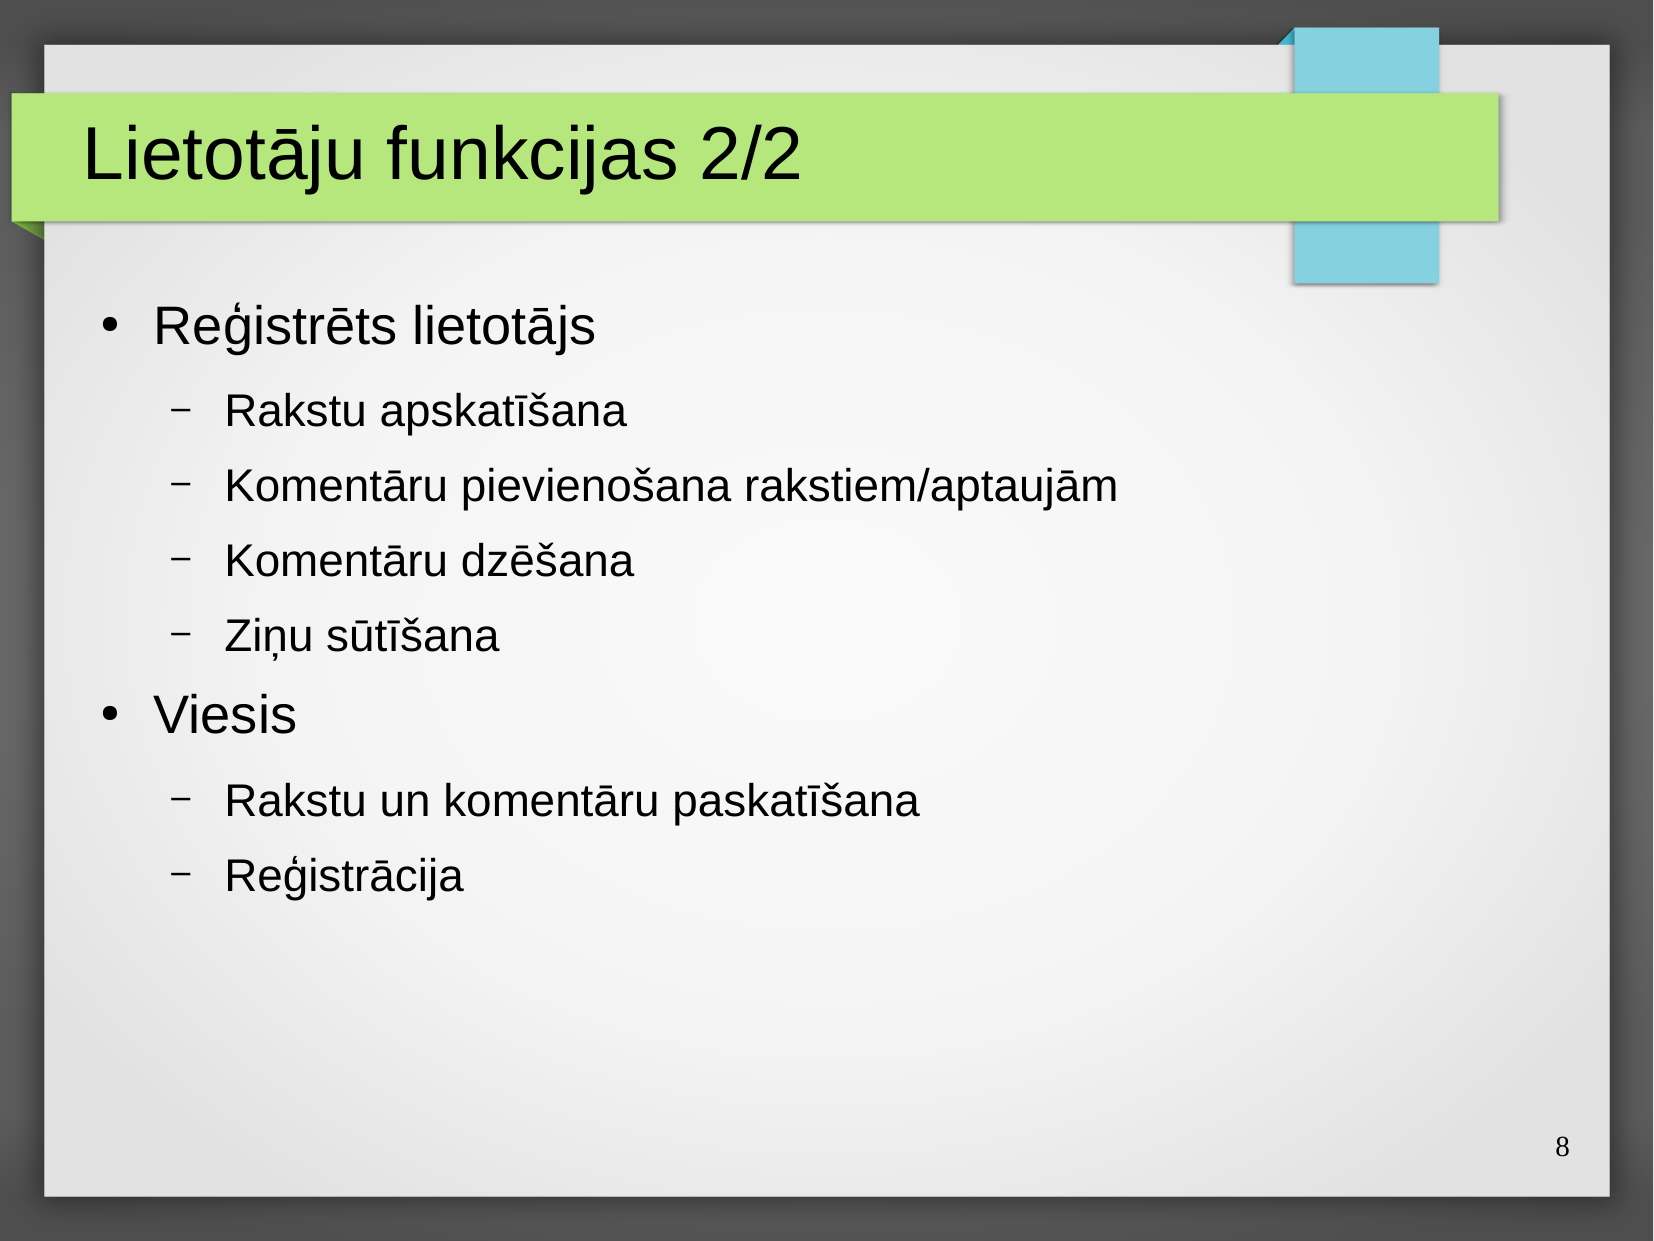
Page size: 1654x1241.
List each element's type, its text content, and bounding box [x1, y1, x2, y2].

picture [0, 0, 1654, 1241]
list Reģistrēts lietotājs Rakstu apskatīšana Komentāru pievienošana rakstiem/aptaujām Komentāru dzēšana Ziņu sūtīšana Viesis Rakstu un komentāru paskatīšana Reģistrācija [82, 295, 1571, 1015]
title Lietotāju funkcijas 2/2 [82, 94, 1264, 213]
